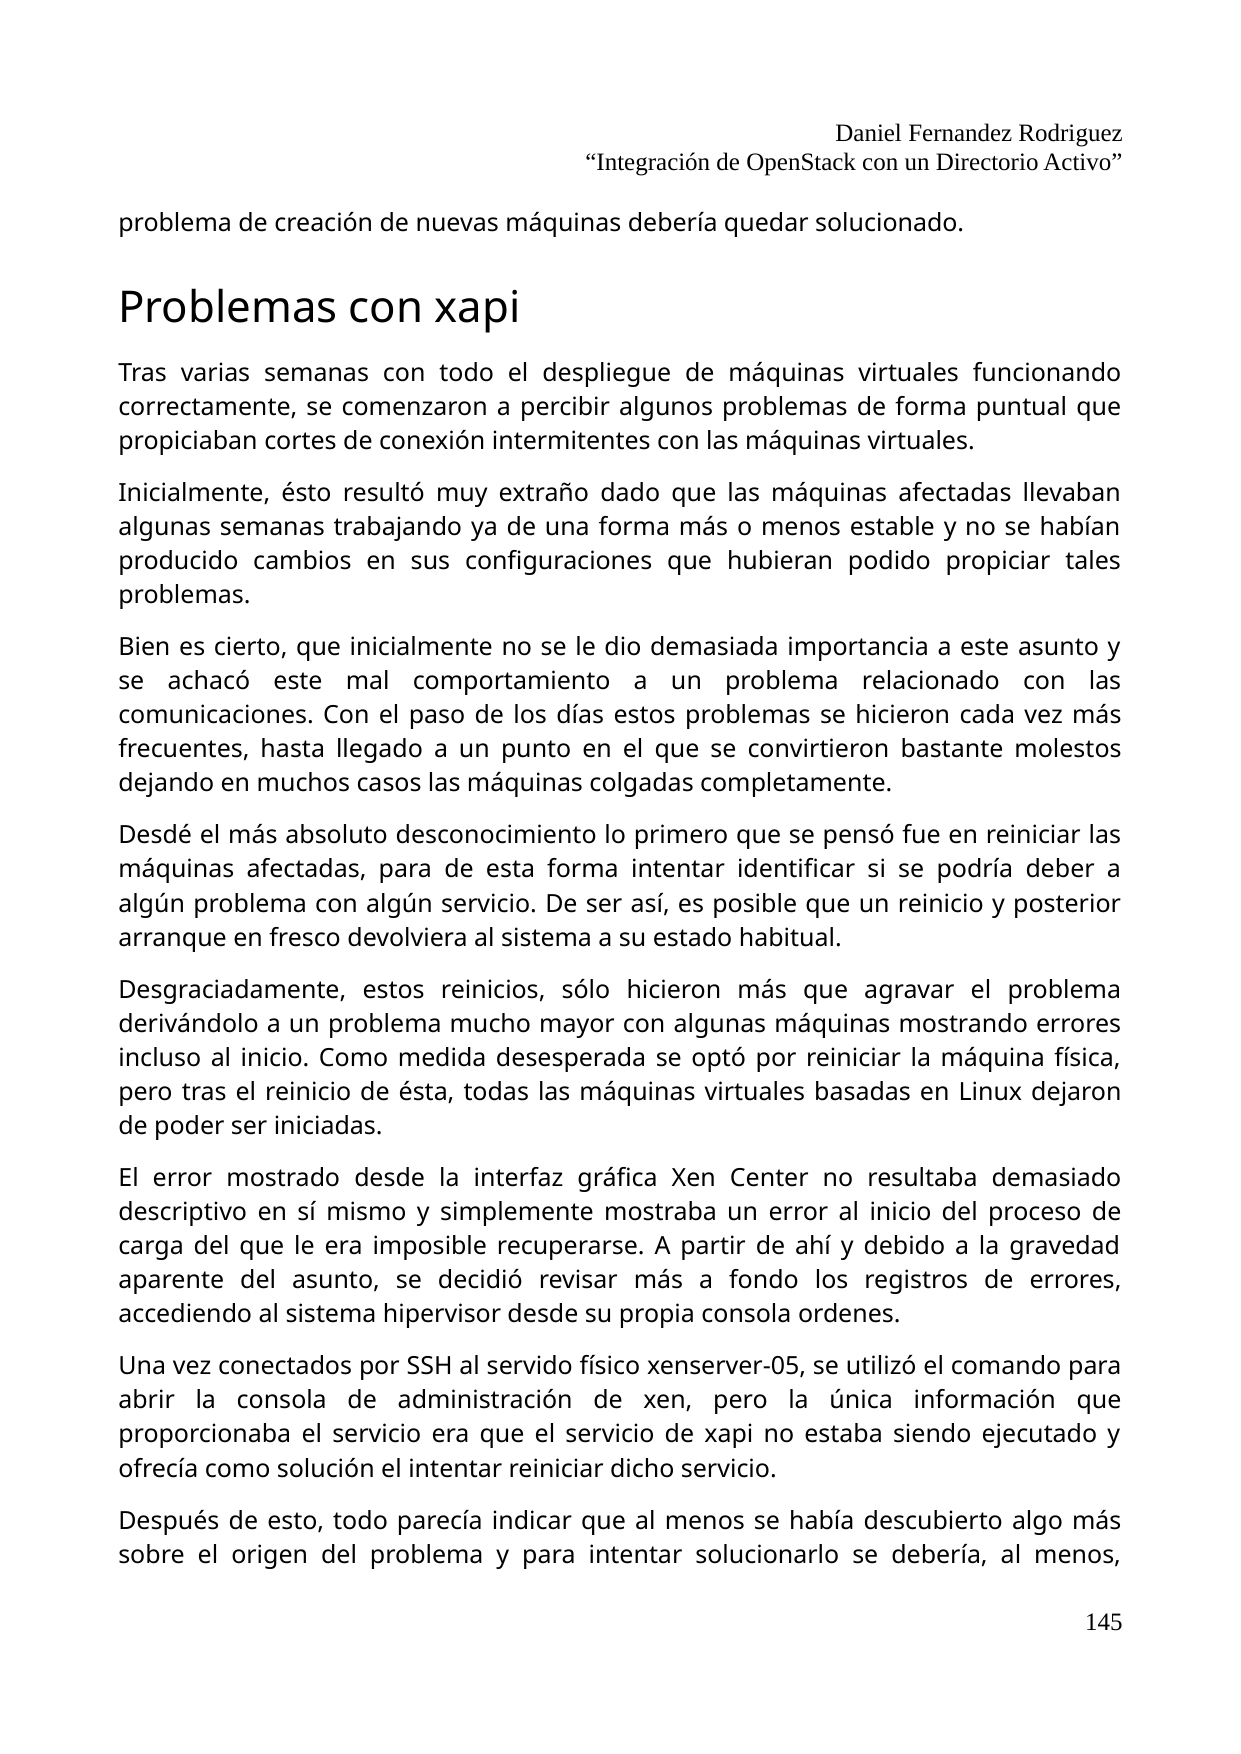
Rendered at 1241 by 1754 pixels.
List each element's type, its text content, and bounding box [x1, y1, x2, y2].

text Tras varias semanas con todo el despliegue de máquinas virtuales funcionando correctamente, se comenzaron a percibir algunos problemas de forma puntual que propiciaban cortes de conexión intermitentes con las máquinas virtuales. [118, 354, 1122, 456]
text Desgraciadamente, estos reinicios, sólo hicieron más que agravar el problema derivándolo a un problema mucho mayor con algunas máquinas mostrando errores incluso al inicio. Como medida desesperada se optó por reiniciar la máquina física, pero tras el reinicio de ésta, todas las máquinas virtuales basadas en Linux dejaron de poder ser iniciadas. [118, 971, 1122, 1142]
text Bien es cierto, que inicialmente no se le dio demasiada importancia a este asunto y se achacó este mal comportamiento a un problema relacionado con las comunicaciones. Con el paso de los días estos problemas se hicieron cada vez más frecuentes, hasta llegado a un punto en el que se convirtieron bastante molestos dejando en muchos casos las máquinas colgadas completamente. [118, 629, 1122, 799]
text problema de creación de nuevas máquinas debería quedar solucionado. [118, 205, 1122, 239]
text Desdé el más absoluto desconocimiento lo primero que se pensó fue en reiniciar las máquinas afectadas, para de esta forma intentar identificar si se podría deber a algún problema con algún servicio. De ser así, es posible que un reinicio y posterior arranque en fresco devolviera al sistema a su estado habitual. [118, 817, 1122, 953]
text El error mostrado desde la interfaz gráfica Xen Center no resultaba demasiado descriptivo en sí mismo y simplemente mostraba un error al inicio del proceso de carga del que le era imposible recuperarse. A partir de ahí y debido a la gravedad aparente del asunto, se decidió revisar más a fondo los registros de errores, accediendo al sistema hipervisor desde su propia consola ordenes. [118, 1160, 1122, 1330]
text Una vez conectados por SSH al servido físico xenserver-05, se utilizó el comando para abrir la consola de administración de xen, pero la única información que proporcionaba el servicio era que el servicio de xapi no estaba siendo ejecutado y ofrecía como solución el intentar reiniciar dicho servicio. [118, 1348, 1122, 1484]
subtitle Problemas con xapi [118, 276, 1122, 336]
text Inicialmente, ésto resultó muy extraño dado que las máquinas afectadas llevaban algunas semanas trabajando ya de una forma más o menos estable y no se habían producido cambios en sus configuraciones que hubieran podido propiciar tales problemas. [118, 474, 1122, 611]
text Después de esto, todo parecía indicar que al menos se había descubierto algo más sobre el origen del problema y para intentar solucionarlo se debería, al menos, [118, 1502, 1122, 1570]
